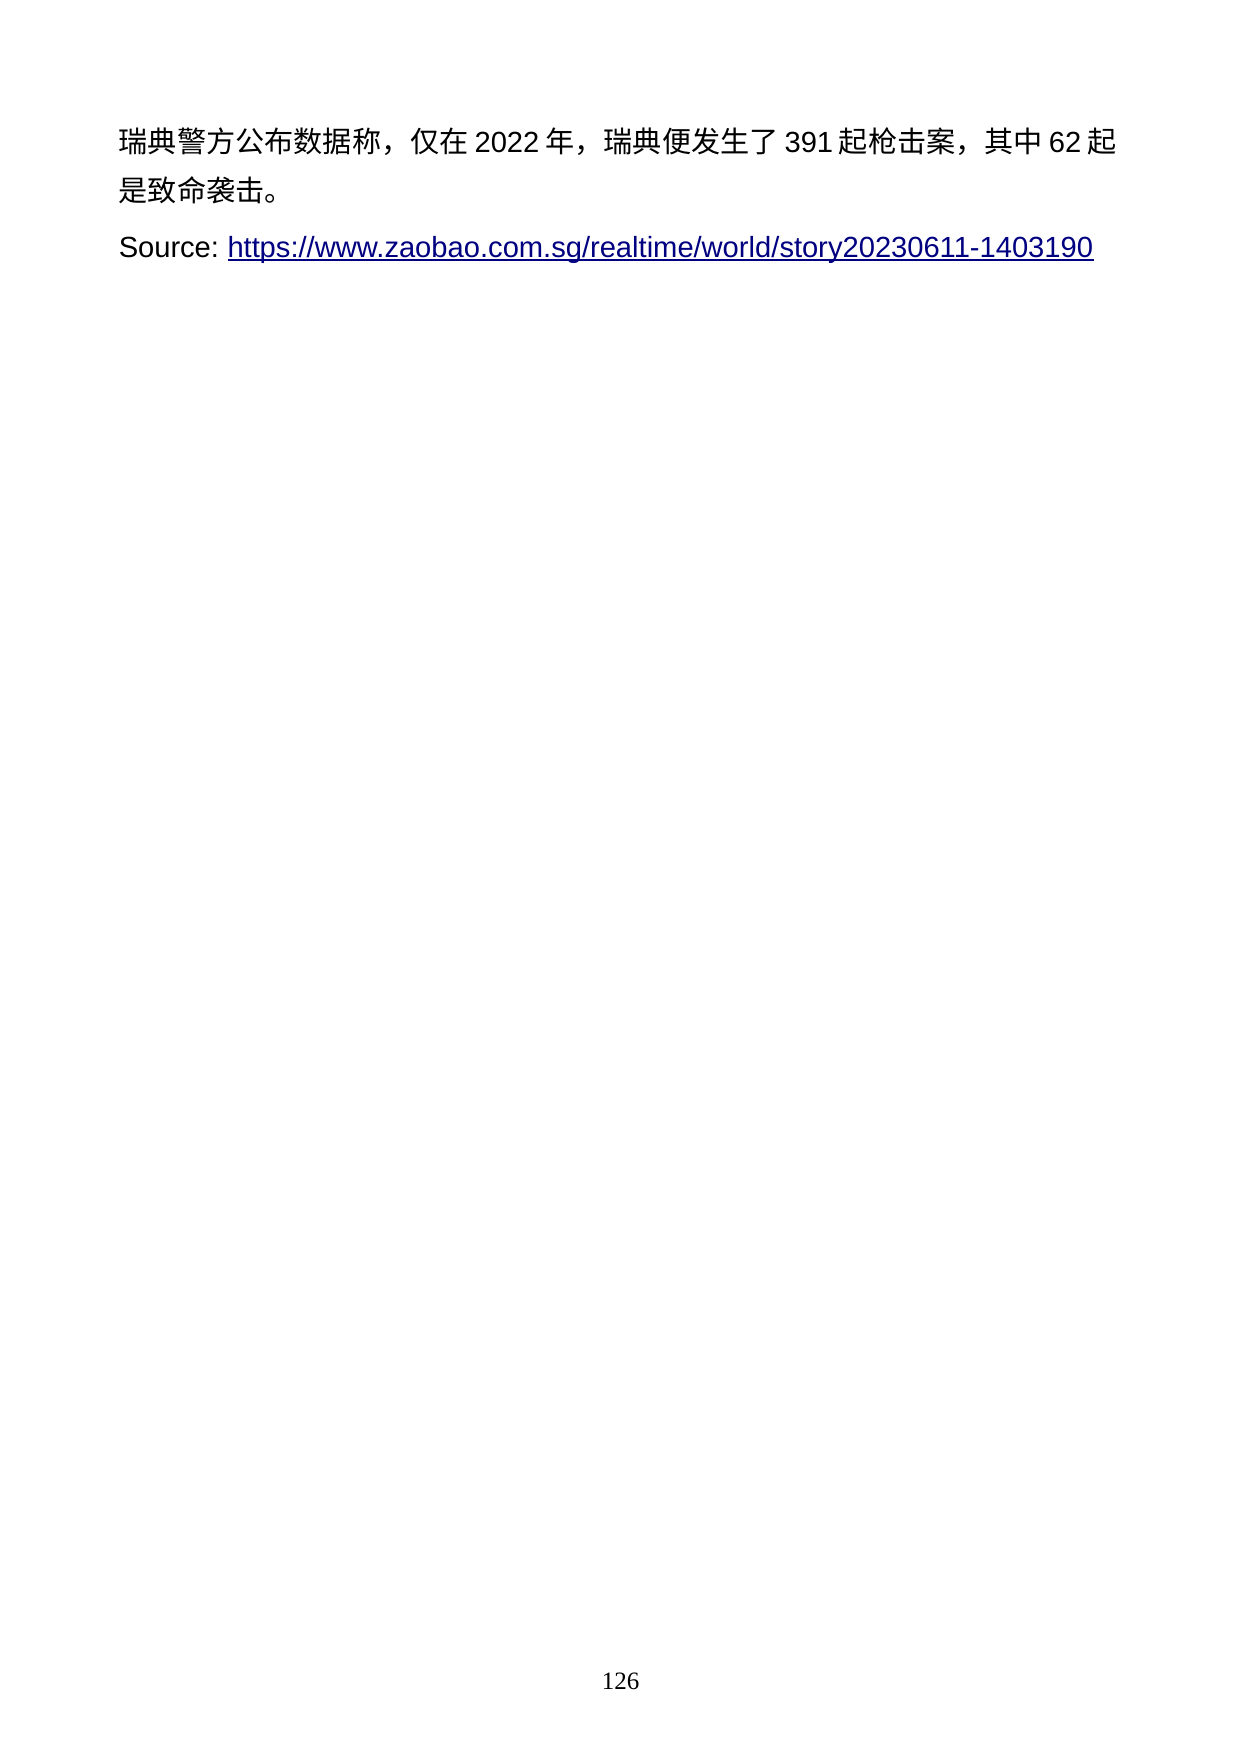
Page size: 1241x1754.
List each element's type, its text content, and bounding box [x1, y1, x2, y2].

text Source: https://www.zaobao.com.sg/realtime/world/story20230611-1403190 [118, 230, 1122, 264]
text 瑞典警方公布数据称，仅在2022年，瑞典便发生了391起枪击案，其中62起是致命袭击。 [118, 118, 1122, 209]
